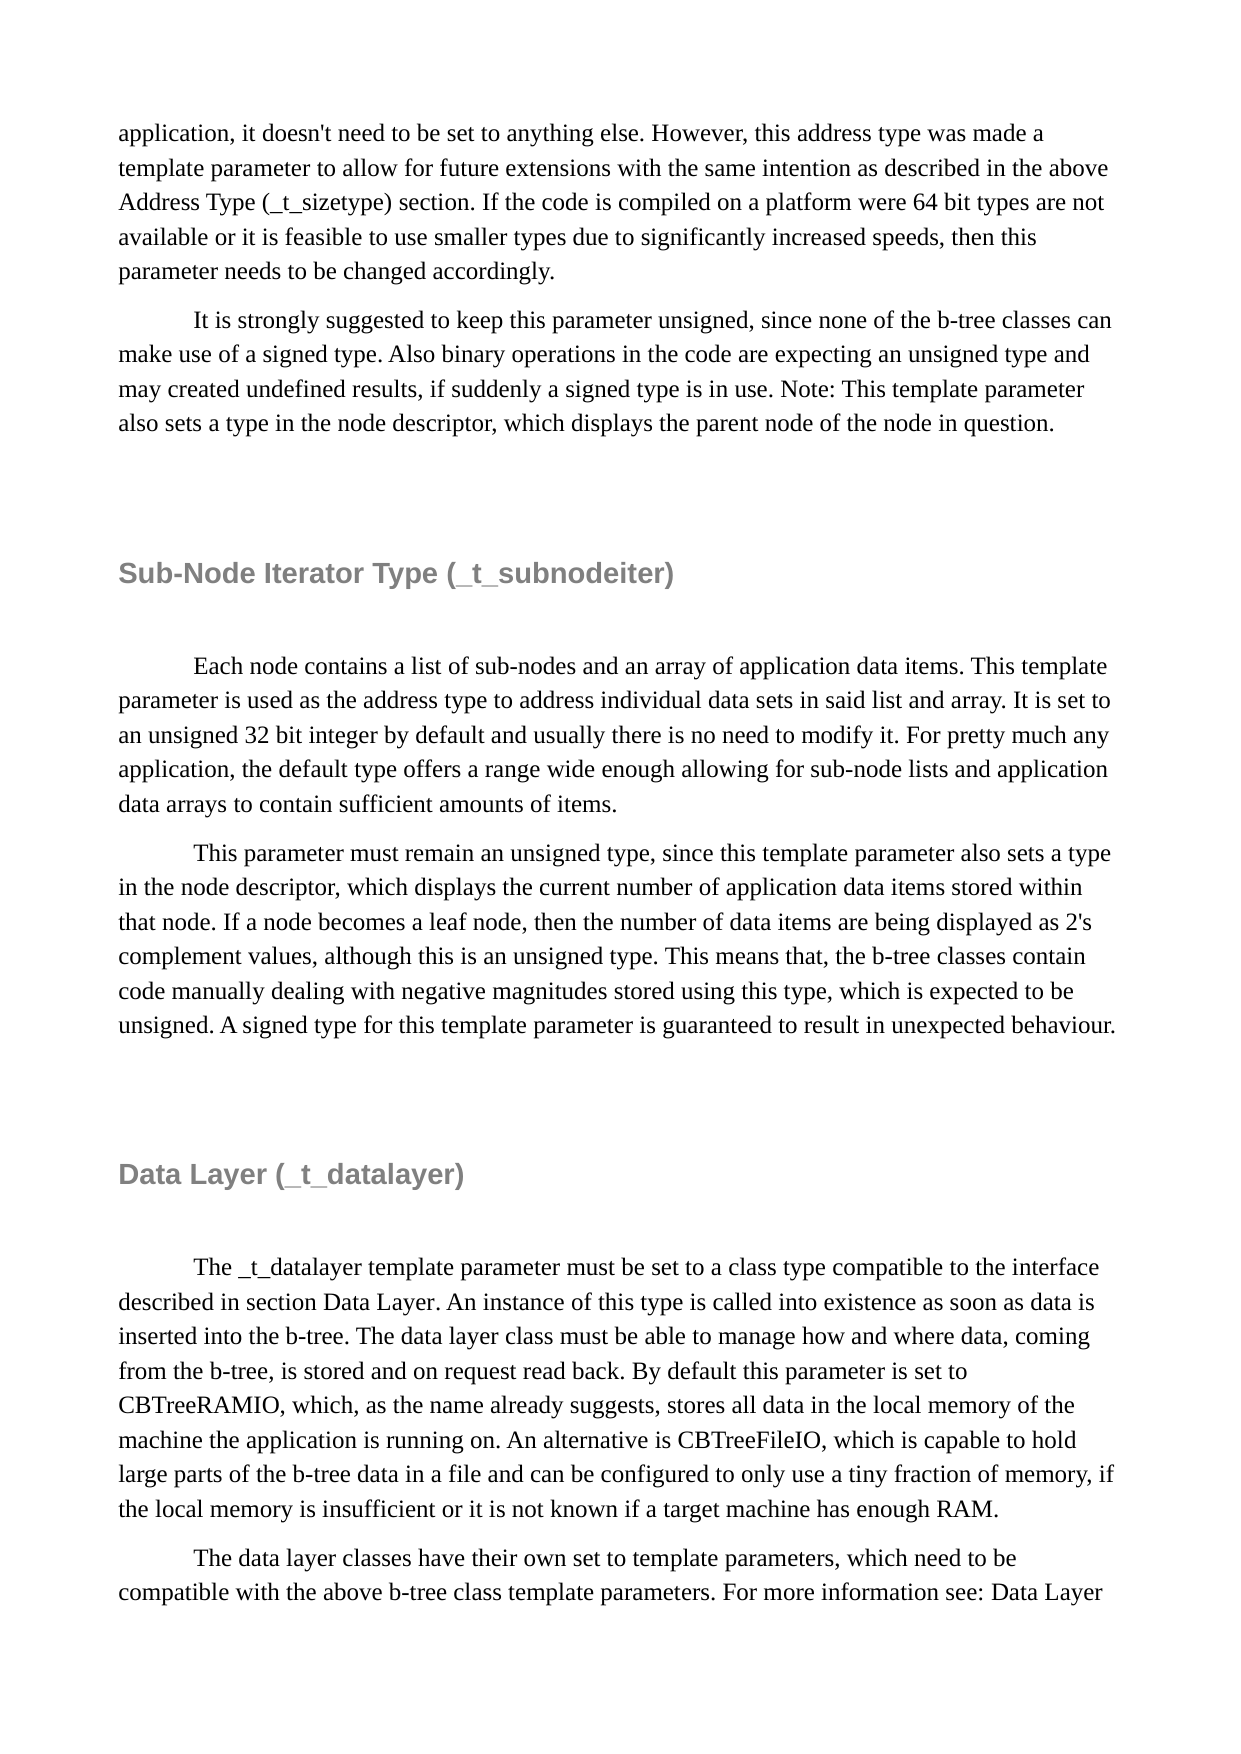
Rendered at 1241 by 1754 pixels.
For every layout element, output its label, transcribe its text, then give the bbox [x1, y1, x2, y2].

text It is strongly suggested to keep this parameter unsigned, since none of the b-tree classes can make use of a signed type. Also binary operations in the code are expecting an unsigned type and may created undefined results, if suddenly a signed type is in use. Note: This template parameter also sets a type in the node descriptor, which displays the parent node of the node in question. [118, 305, 1122, 437]
subtitle Sub-Node Iterator Type (_t_subnodeiter) [118, 556, 1122, 589]
text The _t_datalayer template parameter must be set to a class type compatible to the interface described in section Data Layer. An instance of this type is called into existence as soon as data is inserted into the b-tree. The data layer class must be able to manage how and where data, coming from the b-tree, is stored and on request read back. By default this parameter is set to CBTreeRAMIO, which, as the name already suggests, stores all data in the local memory of the machine the application is running on. An alternative is CBTreeFileIO, which is capable to hold large parts of the b-tree data in a file and can be configured to only use a tiny fraction of memory, if the local memory is insufficient or it is not known if a target machine has enough RAM. [118, 1252, 1122, 1523]
text application, it doesn't need to be set to anything else. However, this address type was made a template parameter to allow for future extensions with the same intention as described in the above Address Type (_t_sizetype) section. If the code is compiled on a platform were 64 bit types are not available or it is feasible to use smaller types due to significantly increased speeds, then this parameter needs to be changed accordingly. [118, 118, 1122, 285]
subtitle Data Layer (_t_datalayer) [118, 1157, 1122, 1191]
text This parameter must remain an unsigned type, since this template parameter also sets a type in the node descriptor, which displays the current number of application data items stored within that node. If a node becomes a leaf node, then the number of data items are being displayed as 2's complement values, although this is an unsigned type. This means that, the b-tree classes contain code manually dealing with negative magnitudes stored using this type, which is expected to be unsigned. A signed type for this template parameter is guaranteed to result in unexpected behaviour. [118, 838, 1122, 1039]
text Each node contains a list of sub-nodes and an array of application data items. This template parameter is used as the address type to address individual data sets in said list and array. It is set to an unsigned 32 bit integer by default and usually there is no need to modify it. For pretty much any application, the default type offers a range wide enough allowing for sub-node lists and application data arrays to contain sufficient amounts of items. [118, 651, 1122, 817]
text The data layer classes have their own set to template parameters, which need to be compatible with the above b-tree class template parameters. For more information see: Data Layer [118, 1543, 1122, 1606]
